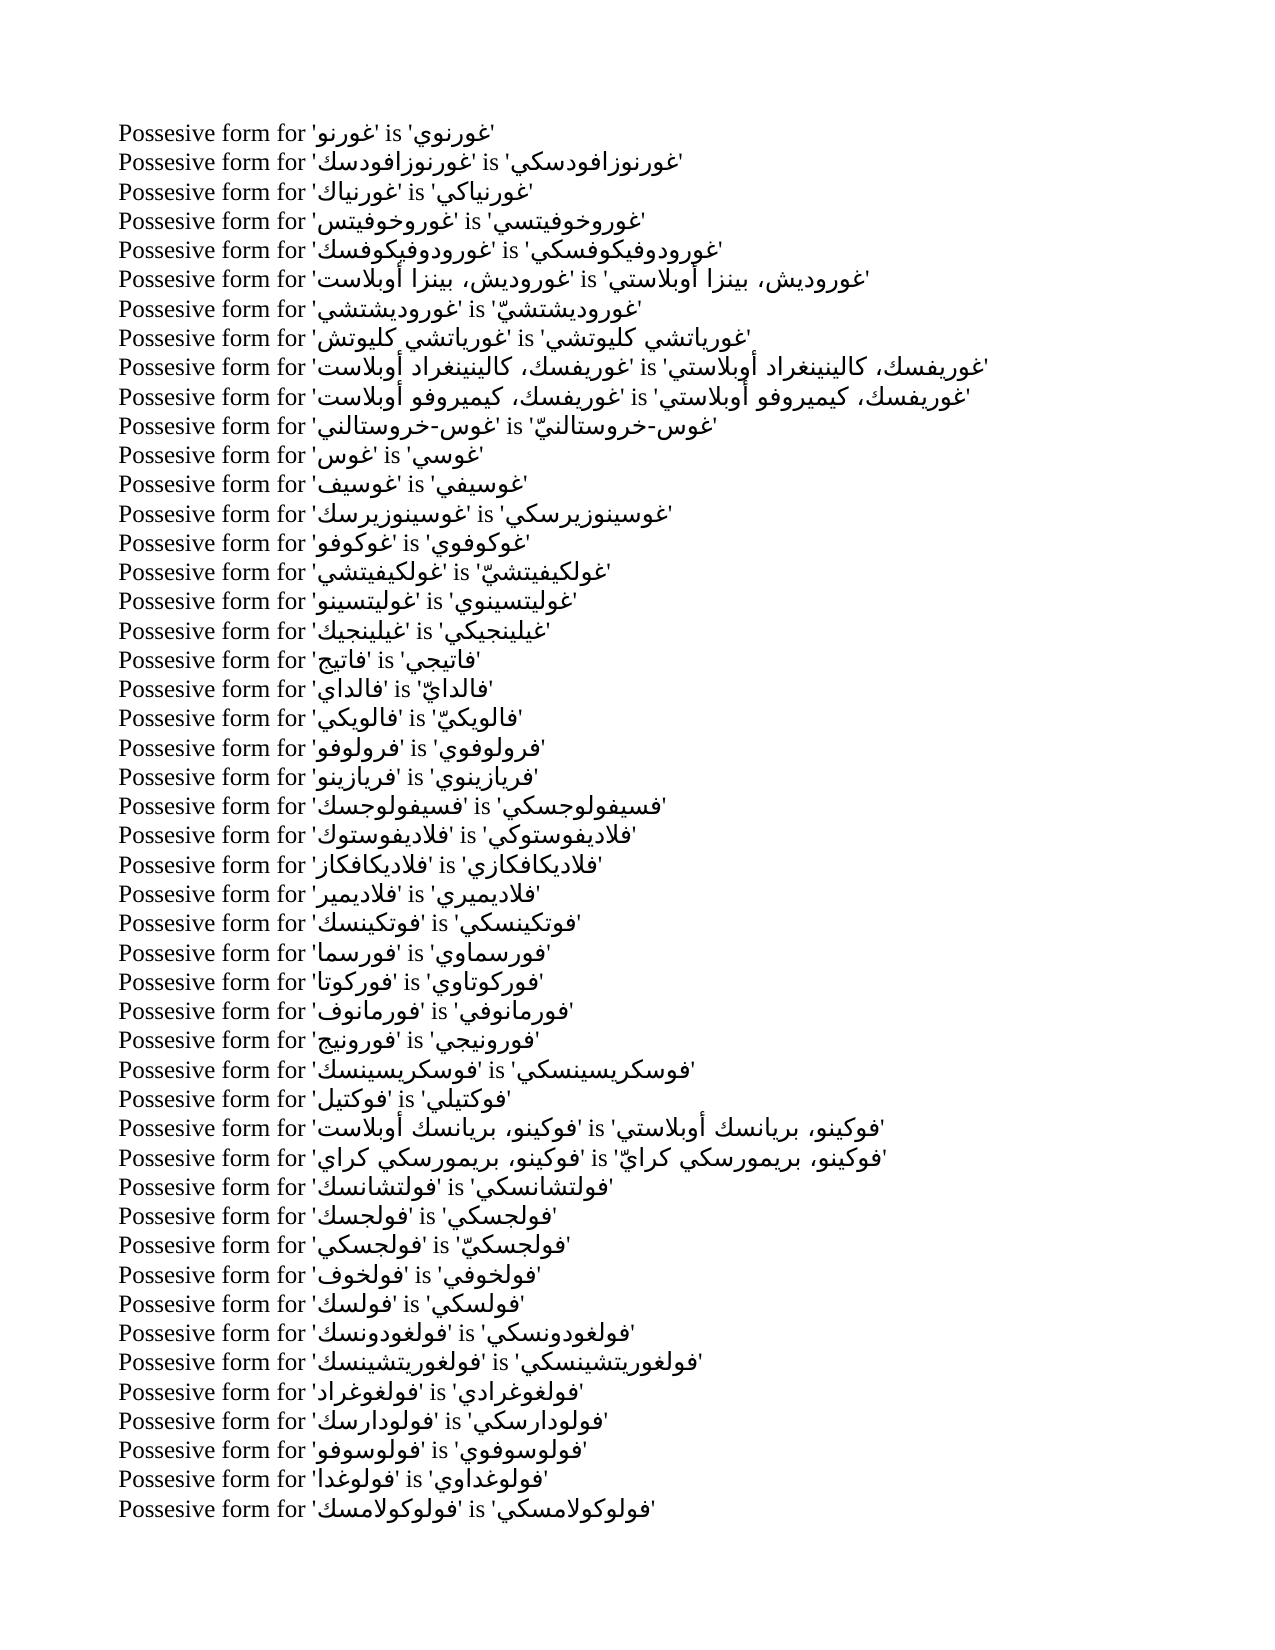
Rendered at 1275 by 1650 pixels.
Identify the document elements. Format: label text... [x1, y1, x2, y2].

text Possesive form for 'فالداي' is 'فالدايّ' [118, 674, 1157, 703]
text Possesive form for 'غوروخوفيتس' is 'غوروخوفيتسي' [118, 206, 1157, 235]
text Possesive form for 'فالويكي' is 'فالويكيّ' [118, 703, 1157, 733]
text Possesive form for 'فورونيج' is 'فورونيجي' [118, 1026, 1157, 1055]
text Possesive form for 'فولخوف' is 'فولخوفي' [118, 1260, 1157, 1289]
text Possesive form for 'فولجسكي' is 'فولجسكيّ' [118, 1230, 1157, 1260]
text Possesive form for 'فرولوفو' is 'فرولوفوي' [118, 733, 1157, 762]
text Possesive form for 'فولوكولامسك' is 'فولوكولامسكي' [118, 1494, 1157, 1523]
text Possesive form for 'فوتكينسك' is 'فوتكينسكي' [118, 908, 1157, 938]
text Possesive form for 'فولسك' is 'فولسكي' [118, 1289, 1157, 1318]
text Possesive form for 'فريازينو' is 'فريازينوي' [118, 762, 1157, 791]
text Possesive form for 'فلاديكافكاز' is 'فلاديكافكازي' [118, 850, 1157, 879]
text Possesive form for 'فولوغدا' is 'فولوغداوي' [118, 1464, 1157, 1494]
text Possesive form for 'غورودوفيكوفسك' is 'غورودوفيكوفسكي' [118, 235, 1157, 264]
text Possesive form for 'غوس-خروستالني' is 'غوس-خروستالنيّ' [118, 411, 1157, 440]
text Possesive form for 'غوس' is 'غوسي' [118, 440, 1157, 469]
text Possesive form for 'غوريفسك، كالينينغراد أوبلاست' is 'غوريفسك، كالينينغراد أوبلاستي' [118, 352, 1157, 382]
text Possesive form for 'غوليتسينو' is 'غوليتسينوي' [118, 586, 1157, 616]
text Possesive form for 'فوسكريسينسك' is 'فوسكريسينسكي' [118, 1055, 1157, 1084]
text Possesive form for 'فولغوريتشينسك' is 'فولغوريتشينسكي' [118, 1347, 1157, 1377]
text Possesive form for 'غوسينوزيرسك' is 'غوسينوزيرسكي' [118, 499, 1157, 528]
text Possesive form for 'فولوسوفو' is 'فولوسوفوي' [118, 1435, 1157, 1464]
text Possesive form for 'فولتشانسك' is 'فولتشانسكي' [118, 1172, 1157, 1201]
text Possesive form for 'فورمانوف' is 'فورمانوفي' [118, 996, 1157, 1026]
text Possesive form for 'فسيفولوجسك' is 'فسيفولوجسكي' [118, 791, 1157, 821]
text Possesive form for 'غوريفسك، كيميروفو أوبلاست' is 'غوريفسك، كيميروفو أوبلاستي' [118, 382, 1157, 411]
text Possesive form for 'فولودارسك' is 'فولودارسكي' [118, 1406, 1157, 1435]
text Possesive form for 'فوكينو، بريمورسكي كراي' is 'فوكينو، بريمورسكي كرايّ' [118, 1143, 1157, 1172]
text Possesive form for 'فولغوغراد' is 'فولغوغرادي' [118, 1377, 1157, 1406]
text Possesive form for 'غيلينجيك' is 'غيلينجيكي' [118, 616, 1157, 645]
text Possesive form for 'فوركوتا' is 'فوركوتاوي' [118, 967, 1157, 996]
text Possesive form for 'غورنياك' is 'غورنياكي' [118, 177, 1157, 206]
text Possesive form for 'فلاديفوستوك' is 'فلاديفوستوكي' [118, 821, 1157, 850]
text Possesive form for 'غوروديشتشي' is 'غوروديشتشيّ' [118, 294, 1157, 323]
text Possesive form for 'غوكوفو' is 'غوكوفوي' [118, 528, 1157, 557]
text Possesive form for 'غورنوزافودسك' is 'غورنوزافودسكي' [118, 147, 1157, 177]
text Possesive form for 'فاتيج' is 'فاتيجي' [118, 645, 1157, 674]
text Possesive form for 'غوروديش، بينزا أوبلاست' is 'غوروديش، بينزا أوبلاستي' [118, 264, 1157, 294]
text Possesive form for 'فلاديمير' is 'فلاديميري' [118, 879, 1157, 908]
text Possesive form for 'فوكتيل' is 'فوكتيلي' [118, 1084, 1157, 1113]
text Possesive form for 'غورنو' is 'غورنوي' [118, 118, 1157, 147]
text Possesive form for 'غوسيف' is 'غوسيفي' [118, 469, 1157, 499]
text Possesive form for 'فوكينو، بريانسك أوبلاست' is 'فوكينو، بريانسك أوبلاستي' [118, 1113, 1157, 1143]
text Possesive form for 'غورياتشي كليوتش' is 'غورياتشي كليوتشي' [118, 323, 1157, 352]
text Possesive form for 'غولكيفيتشي' is 'غولكيفيتشيّ' [118, 557, 1157, 586]
text Possesive form for 'فولجسك' is 'فولجسكي' [118, 1201, 1157, 1230]
text Possesive form for 'فورسما' is 'فورسماوي' [118, 938, 1157, 967]
text Possesive form for 'فولغودونسك' is 'فولغودونسكي' [118, 1318, 1157, 1347]
